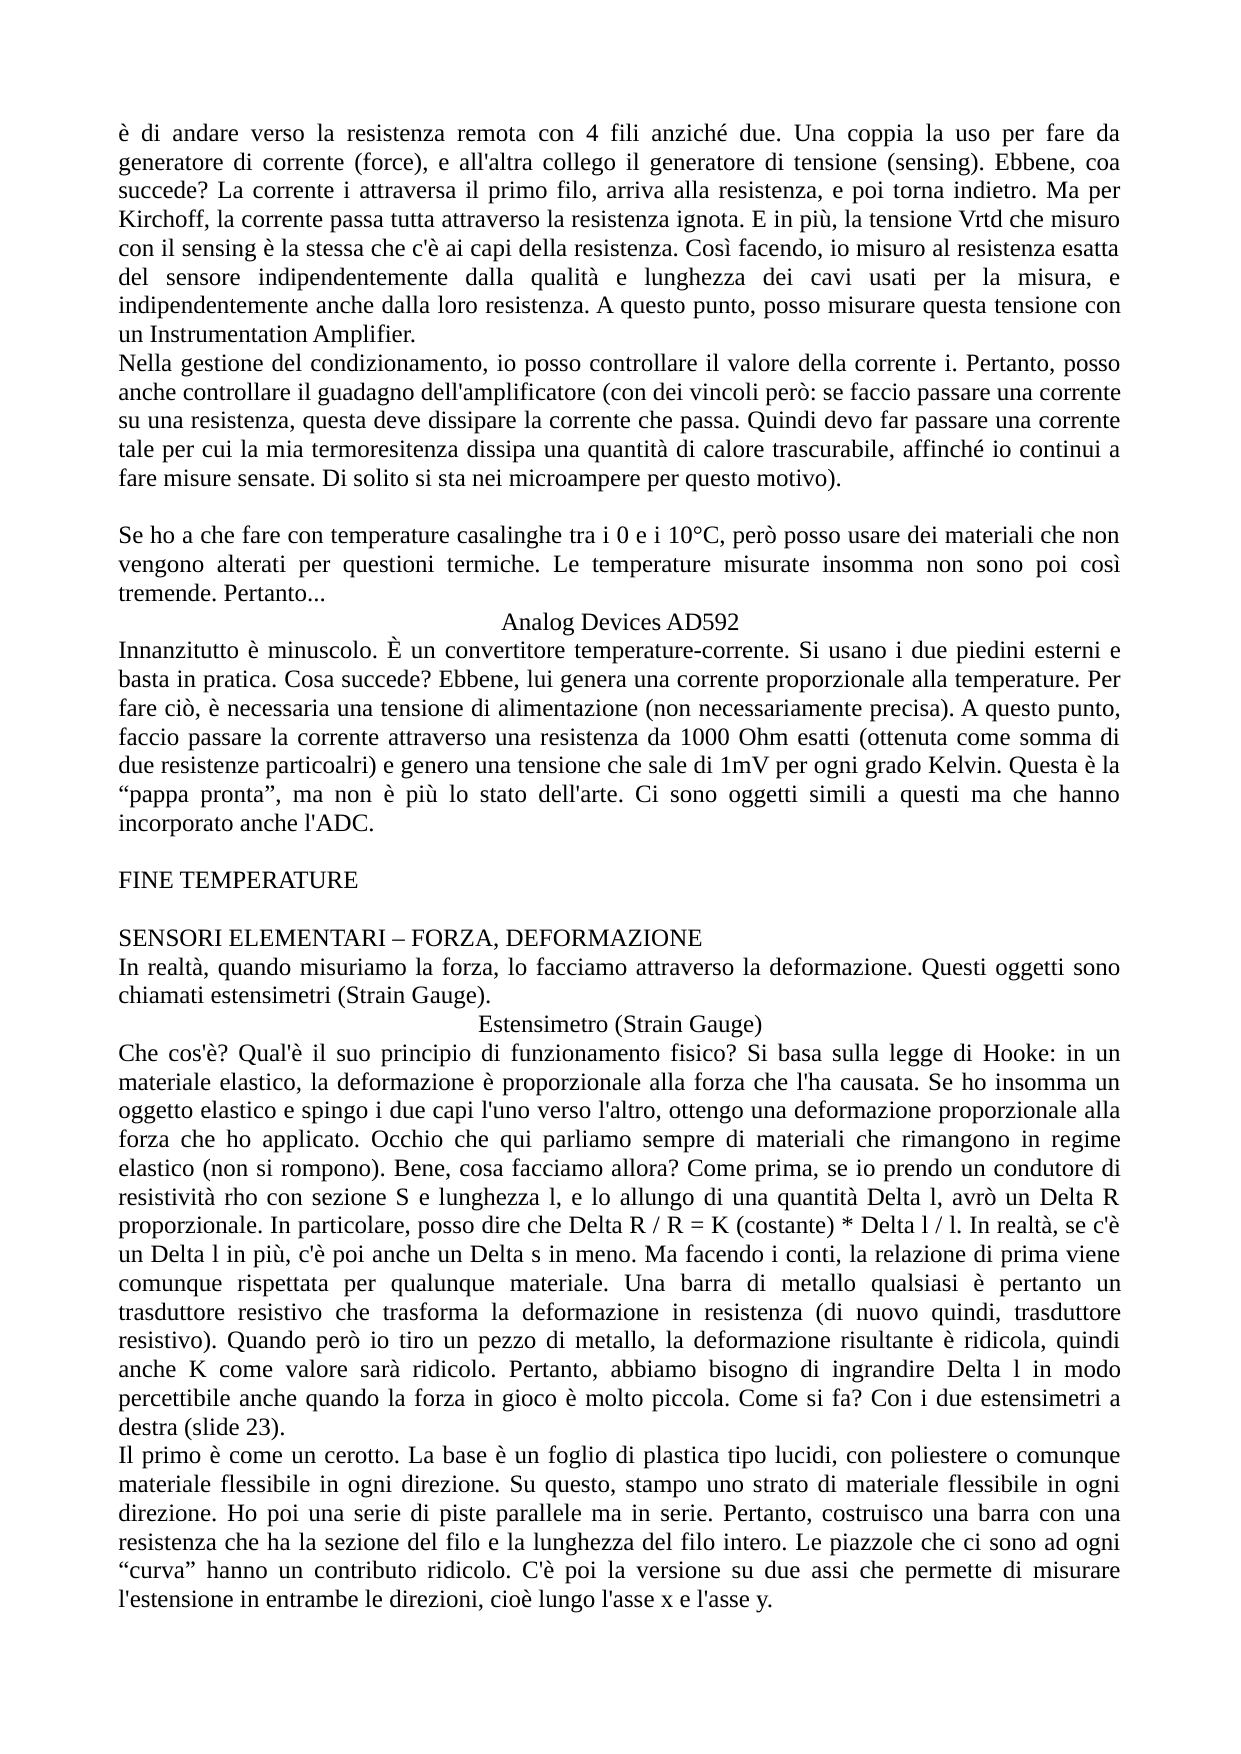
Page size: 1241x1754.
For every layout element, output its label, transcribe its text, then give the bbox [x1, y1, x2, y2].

text è di andare verso la resistenza remota con 4 fili anziché due. Una coppia la uso per fare da generatore di corrente (force), e all'altra collego il generatore di tensione (sensing). Ebbene, coa succede? La corrente i attraversa il primo filo, arriva alla resistenza, e poi torna indietro. Ma per Kirchoff, la corrente passa tutta attraverso la resistenza ignota. E in più, la tensione Vrtd che misuro con il sensing è la stessa che c'è ai capi della resistenza. Così facendo, io misuro al resistenza esatta del sensore indipendentemente dalla qualità e lunghezza dei cavi usati per la misura, e indipendentemente anche dalla loro resistenza. A questo punto, posso misurare questa tensione con un Instrumentation Amplifier. [118, 118, 1122, 348]
text Che cos'è? Qual'è il suo principio di funzionamento fisico? Si basa sulla legge di Hooke: in un materiale elastico, la deformazione è proporzionale alla forza che l'ha causata. Se ho insomma un oggetto elastico e spingo i due capi l'uno verso l'altro, ottengo una deformazione proporzionale alla forza che ho applicato. Occhio che qui parliamo sempre di materiali che rimangono in regime elastico (non si rompono). Bene, cosa facciamo allora? Come prima, se io prendo un condutore di resistività rho con sezione S e lunghezza l, e lo allungo di una quantità Delta l, avrò un Delta R proporzionale. In particolare, posso dire che Delta R / R = K (costante) * Delta l / l. In realtà, se c'è un Delta l in più, c'è poi anche un Delta s in meno. Ma facendo i conti, la relazione di prima viene comunque rispettata per qualunque materiale. Una barra di metallo qualsiasi è pertanto un trasduttore resistivo che trasforma la deformazione in resistenza (di nuovo quindi, trasduttore resistivo). Quando però io tiro un pezzo di metallo, la deformazione risultante è ridicola, quindi anche K come valore sarà ridicolo. Pertanto, abbiamo bisogno di ingrandire Delta l in modo percettibile anche quando la forza in gioco è molto piccola. Come si fa? Con i due estensimetri a destra (slide 23). [118, 1038, 1122, 1441]
text Analog Devices AD592 [118, 607, 1122, 636]
text Innanzitutto è minuscolo. È un convertitore temperature-corrente. Si usano i due piedini esterni e basta in pratica. Cosa succede? Ebbene, lui genera una corrente proporzionale alla temperature. Per fare ciò, è necessaria una tensione di alimentazione (non necessariamente precisa). A questo punto, faccio passare la corrente attraverso una resistenza da 1000 Ohm esatti (ottenuta come somma di due resistenze particoalri) e genero una tensione che sale di 1mV per ogni grado Kelvin. Questa è la “pappa pronta”, ma non è più lo stato dell'arte. Ci sono oggetti simili a questi ma che hanno incorporato anche l'ADC. [118, 636, 1122, 837]
text Nella gestione del condizionamento, io posso controllare il valore della corrente i. Pertanto, posso anche controllare il guadagno dell'amplificatore (con dei vincoli però: se faccio passare una corrente su una resistenza, questa deve dissipare la corrente che passa. Quindi devo far passare una corrente tale per cui la mia termoresitenza dissipa una quantità di calore trascurabile, affinché io continui a fare misure sensate. Di solito si sta nei microampere per questo motivo). [118, 348, 1122, 492]
text In realtà, quando misuriamo la forza, lo facciamo attraverso la deformazione. Questi oggetti sono chiamati estensimetri (Strain Gauge). [118, 952, 1122, 1009]
text Estensimetro (Strain Gauge) [118, 1009, 1122, 1038]
text SENSORI ELEMENTARI – FORZA, DEFORMAZIONE [118, 923, 1122, 952]
text FINE TEMPERATURE [118, 866, 1122, 894]
text Se ho a che fare con temperature casalinghe tra i 0 e i 10°C, però posso usare dei materiali che non vengono alterati per questioni termiche. Le temperature misurate insomma non sono poi così tremende. Pertanto... [118, 521, 1122, 607]
text Il primo è come un cerotto. La base è un foglio di plastica tipo lucidi, con poliestere o comunque materiale flessibile in ogni direzione. Su questo, stampo uno strato di materiale flessibile in ogni direzione. Ho poi una serie di piste parallele ma in serie. Pertanto, costruisco una barra con una resistenza che ha la sezione del filo e la lunghezza del filo intero. Le piazzole che ci sono ad ogni “curva” hanno un contributo ridicolo. C'è poi la versione su due assi che permette di misurare l'estensione in entrambe le direzioni, cioè lungo l'asse x e l'asse y. [118, 1441, 1122, 1613]
